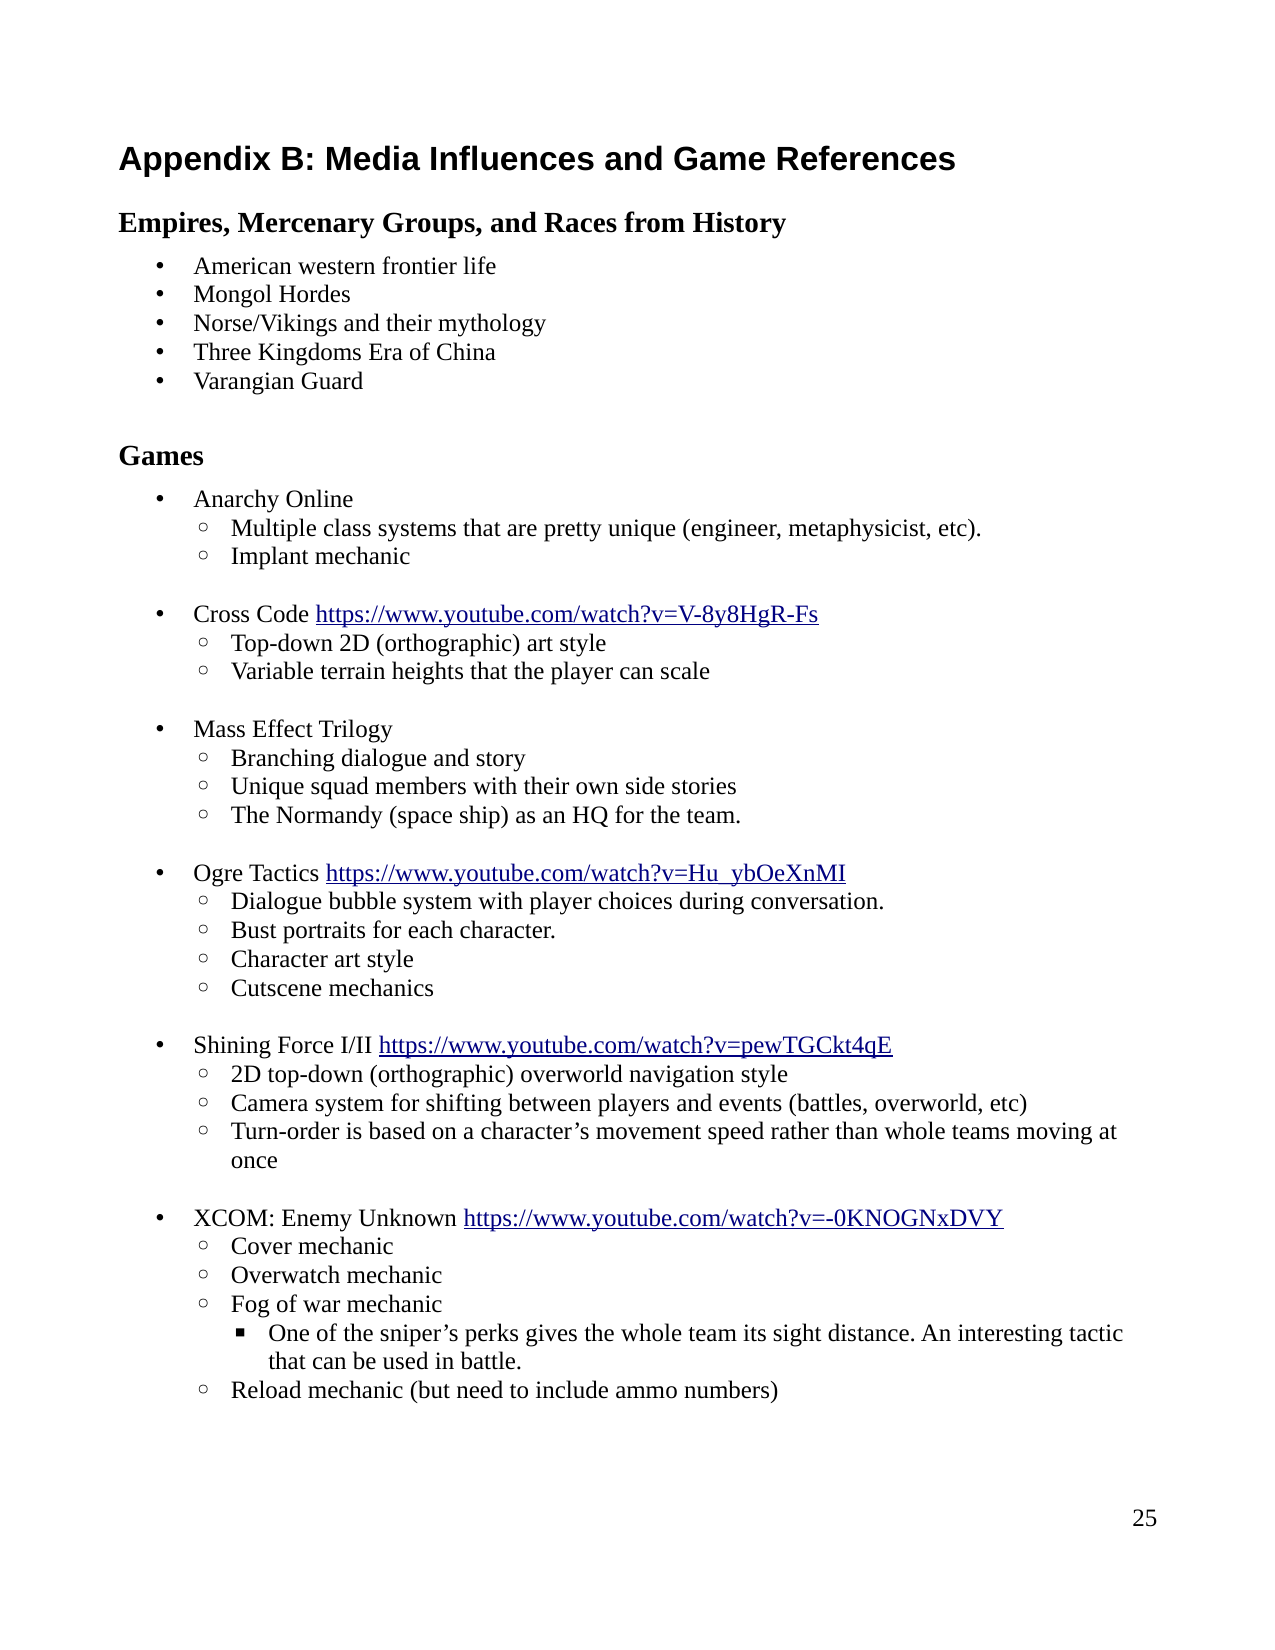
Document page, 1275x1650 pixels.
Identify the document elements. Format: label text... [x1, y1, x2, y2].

list Multiple class systems that are pretty unique (engineer, metaphysicist, etc). [193, 513, 1157, 541]
list Norse/Vikings and their mythology [156, 308, 1157, 337]
list Camera system for shifting between players and events (battles, overworld, etc) [193, 1088, 1157, 1116]
list Branching dialogue and story [193, 743, 1157, 771]
list Implant mechanic [193, 541, 1157, 570]
list Character art style [193, 944, 1157, 973]
subtitle Games [118, 438, 1157, 471]
list The Normandy (space ship) as an HQ for the team. [193, 800, 1157, 829]
list Variable terrain heights that the player can scale [193, 656, 1157, 685]
subtitle Appendix B: Media Influences and Game References [118, 139, 1157, 178]
list Turn-order is based on a character’s movement speed rather than whole teams moving at once [193, 1116, 1157, 1174]
list XCOM: Enemy Unknown https://www.youtube.com/watch?v=-0KNOGNxDVY [156, 1203, 1157, 1231]
list Top-down 2D (orthographic) art style [193, 628, 1157, 656]
list One of the sniper’s perks gives the whole team its sight distance. An interesting tactic that can be used in battle. [231, 1318, 1157, 1375]
list Cover mechanic [193, 1231, 1157, 1260]
list Varangian Guard [156, 366, 1157, 394]
list Anarchy Online [156, 484, 1157, 513]
subtitle Empires, Mercenary Groups, and Races from History [118, 205, 1157, 238]
list Bust portraits for each character. [193, 915, 1157, 944]
list Reload mechanic (but need to include ammo numbers) [193, 1375, 1157, 1404]
list Three Kingdoms Era of China [156, 337, 1157, 366]
list Ogre Tactics https://www.youtube.com/watch?v=Hu_ybOeXnMI [156, 858, 1157, 886]
list Mass Effect Trilogy [156, 714, 1157, 743]
list Unique squad members with their own side stories [193, 771, 1157, 800]
list Dialogue bubble system with player choices during conversation. [193, 886, 1157, 915]
list Mongol Hordes [156, 279, 1157, 308]
list Cross Code https://www.youtube.com/watch?v=V-8y8HgR-Fs [156, 599, 1157, 628]
list Overwatch mechanic [193, 1260, 1157, 1289]
list Fog of war mechanic [193, 1289, 1157, 1318]
list Shining Force I/II https://www.youtube.com/watch?v=pewTGCkt4qE [156, 1030, 1157, 1059]
list Cutscene mechanics [193, 973, 1157, 1001]
list American western frontier life [156, 251, 1157, 279]
list 2D top-down (orthographic) overworld navigation style [193, 1059, 1157, 1088]
